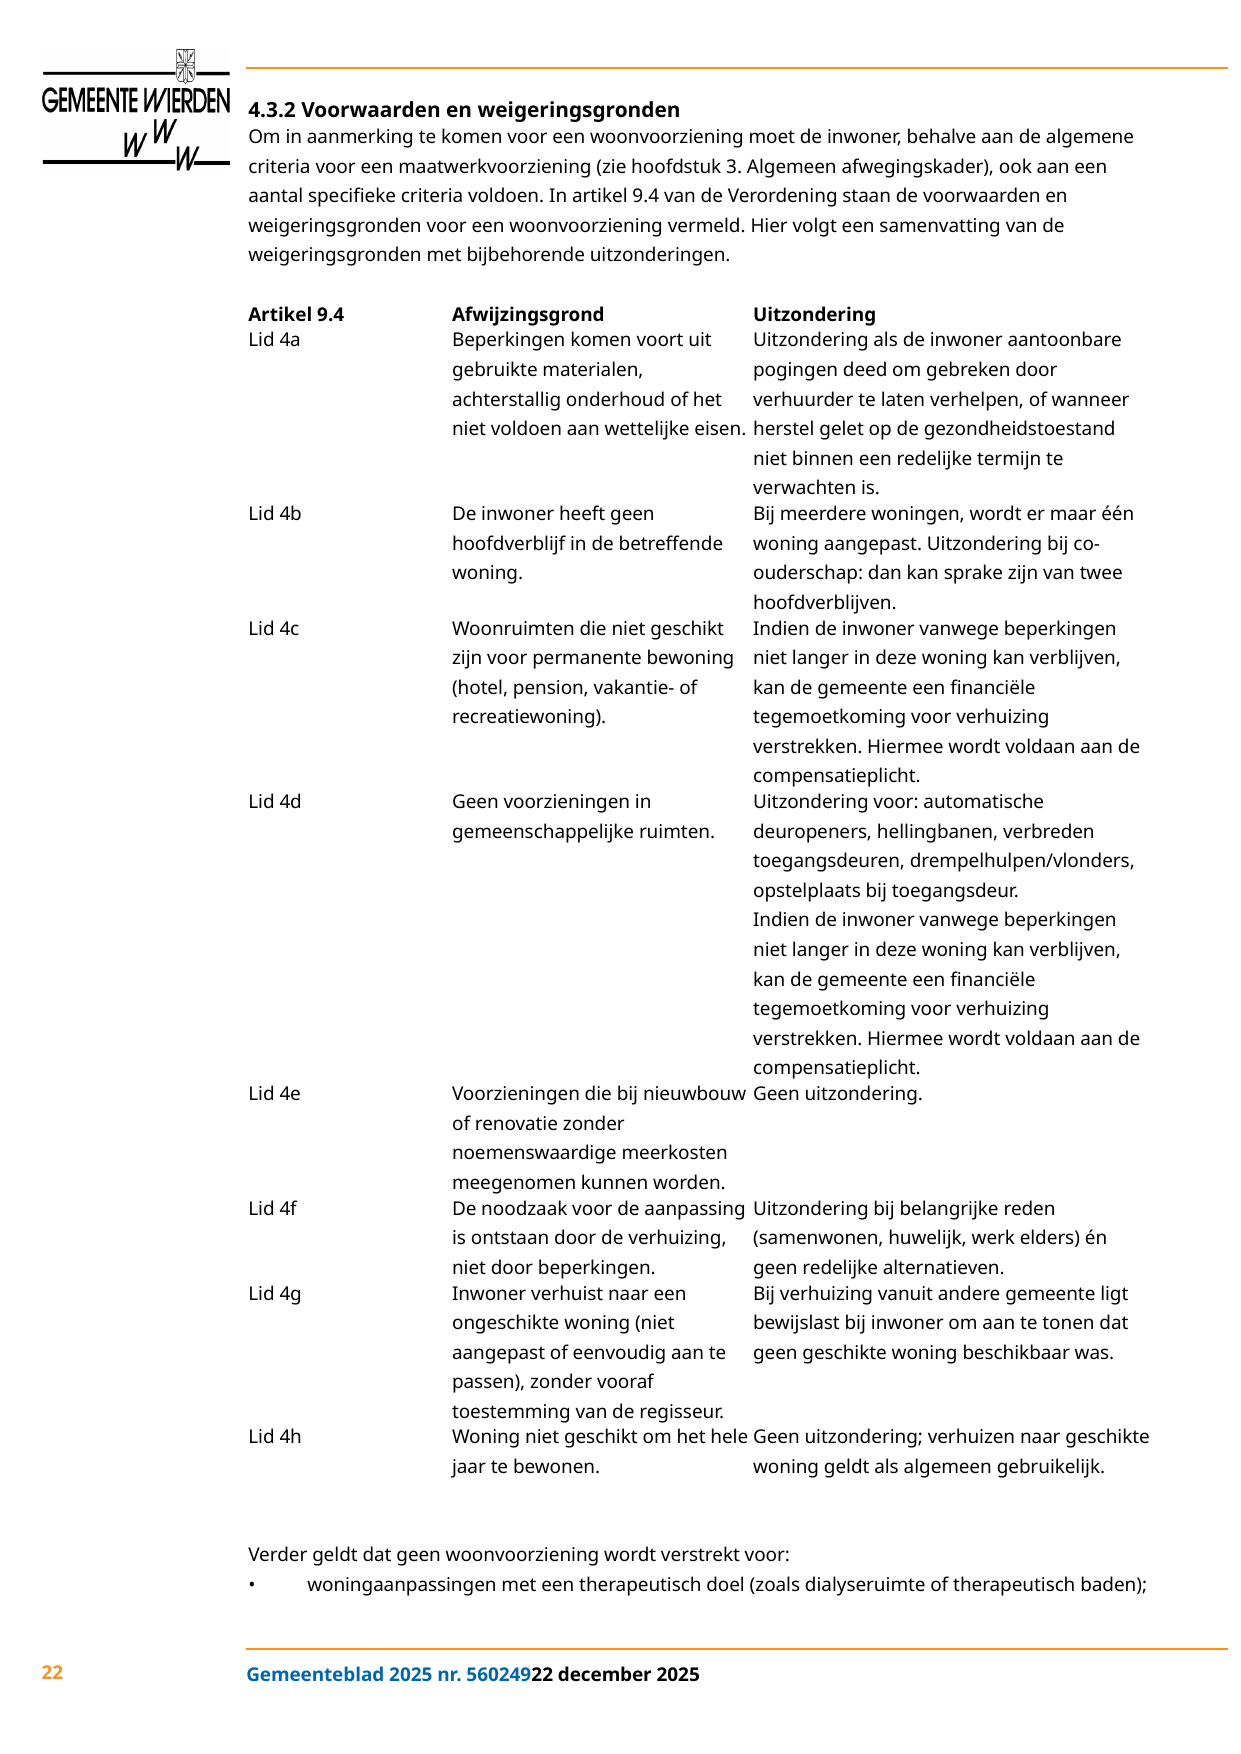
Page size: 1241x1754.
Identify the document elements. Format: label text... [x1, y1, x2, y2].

table_cell Uitzondering voor: automatische deuropeners, hellingbanen, verbreden toegangsdeuren, drempelhulpen/vlonders, opstelplaats bij toegangsdeur. Indien de inwoner vanwege beperkingen niet langer in deze woning kan verblijven, kan de gemeente een financiële tegemoetkoming voor verhuizing verstrekken. Hiermee wordt voldaan aan de compensatieplicht. [753, 788, 1152, 1080]
table_cell Uitzondering bij belangrijke reden (samenwonen, huwelijk, werk elders) én geen redelijke alternatieven. [753, 1195, 1152, 1280]
list woningaanpassingen met een therapeutisch doel (zoals dialyseruimte of therapeutisch baden); [248, 1571, 1152, 1597]
table_cell Lid 4g [248, 1280, 452, 1424]
text Verder geldt dat geen woonvoorziening wordt verstrekt voor: [248, 1541, 1152, 1567]
picture [41, 47, 231, 172]
table_cell Lid 4b [248, 500, 452, 615]
table_cell Lid 4e [248, 1080, 452, 1195]
table_cell Woning niet geschikt om het hele jaar te bewonen. [452, 1424, 753, 1479]
table_cell Lid 4h [248, 1424, 452, 1479]
table_cell Lid 4d [248, 788, 452, 1080]
table_cell Inwoner verhuist naar een ongeschikte woning (niet aangepast of eenvoudig aan te passen), zonder vooraf toestemming van de regisseur. [452, 1280, 753, 1424]
table_cell Lid 4a [248, 327, 452, 500]
table_header Artikel 9.4 [248, 301, 452, 327]
table_cell De inwoner heeft geen hoofdverblijf in de betreffende woning. [452, 500, 753, 615]
table_cell Geen voorzieningen in gemeenschappelijke ruimten. [452, 788, 753, 1080]
table_cell Uitzondering als de inwoner aantoonbare pogingen deed om gebreken door verhuurder te laten verhelpen, of wanneer herstel gelet op de gezondheidstoestand niet binnen een redelijke termijn te verwachten is. [753, 327, 1152, 500]
text Om in aanmerking te komen voor een woonvoorziening moet de inwoner, behalve aan de algemene criteria voor een maatwerkvoorziening (zie hoofdstuk 3. Algemeen afwegingskader), ook aan een aantal specifieke criteria voldoen. In artikel 9.4 van de Verordening staan de voorwaarden en weigeringsgronden voor een woonvoorziening vermeld. Hier volgt een samenvatting van de weigeringsgronden met bijbehorende uitzonderingen. [248, 123, 1152, 267]
table_cell Beperkingen komen voort uit gebruikte materialen, achterstallig onderhoud of het niet voldoen aan wettelijke eisen. [452, 327, 753, 500]
text 4.3.2 Voorwaarden en weigeringsgronden [248, 95, 1152, 123]
table_cell Lid 4f [248, 1195, 452, 1280]
table_header Uitzondering [753, 301, 1152, 327]
table_cell Woonruimten die niet geschikt zijn voor permanente bewoning (hotel, pension, vakantie- of recreatiewoning). [452, 615, 753, 788]
table_cell Geen uitzondering; verhuizen naar geschikte woning geldt als algemeen gebruikelijk. [753, 1424, 1152, 1479]
table_header Afwijzingsgrond [452, 301, 753, 327]
table_cell Lid 4c [248, 615, 452, 788]
table_cell Bij verhuizing vanuit andere gemeente ligt bewijslast bij inwoner om aan te tonen dat geen geschikte woning beschikbaar was. [753, 1280, 1152, 1424]
table_cell Indien de inwoner vanwege beperkingen niet langer in deze woning kan verblijven, kan de gemeente een financiële tegemoetkoming voor verhuizing verstrekken. Hiermee wordt voldaan aan de compensatieplicht. [753, 615, 1152, 788]
table_cell Bij meerdere woningen, wordt er maar één woning aangepast. Uitzondering bij co-ouderschap: dan kan sprake zijn van twee hoofdverblijven. [753, 500, 1152, 615]
table_cell Geen uitzondering. [753, 1080, 1152, 1195]
table_cell Voorzieningen die bij nieuwbouw of renovatie zonder noemenswaardige meerkosten meegenomen kunnen worden. [452, 1080, 753, 1195]
table_cell De noodzaak voor de aanpassing is ontstaan door de verhuizing, niet door beperkingen. [452, 1195, 753, 1280]
